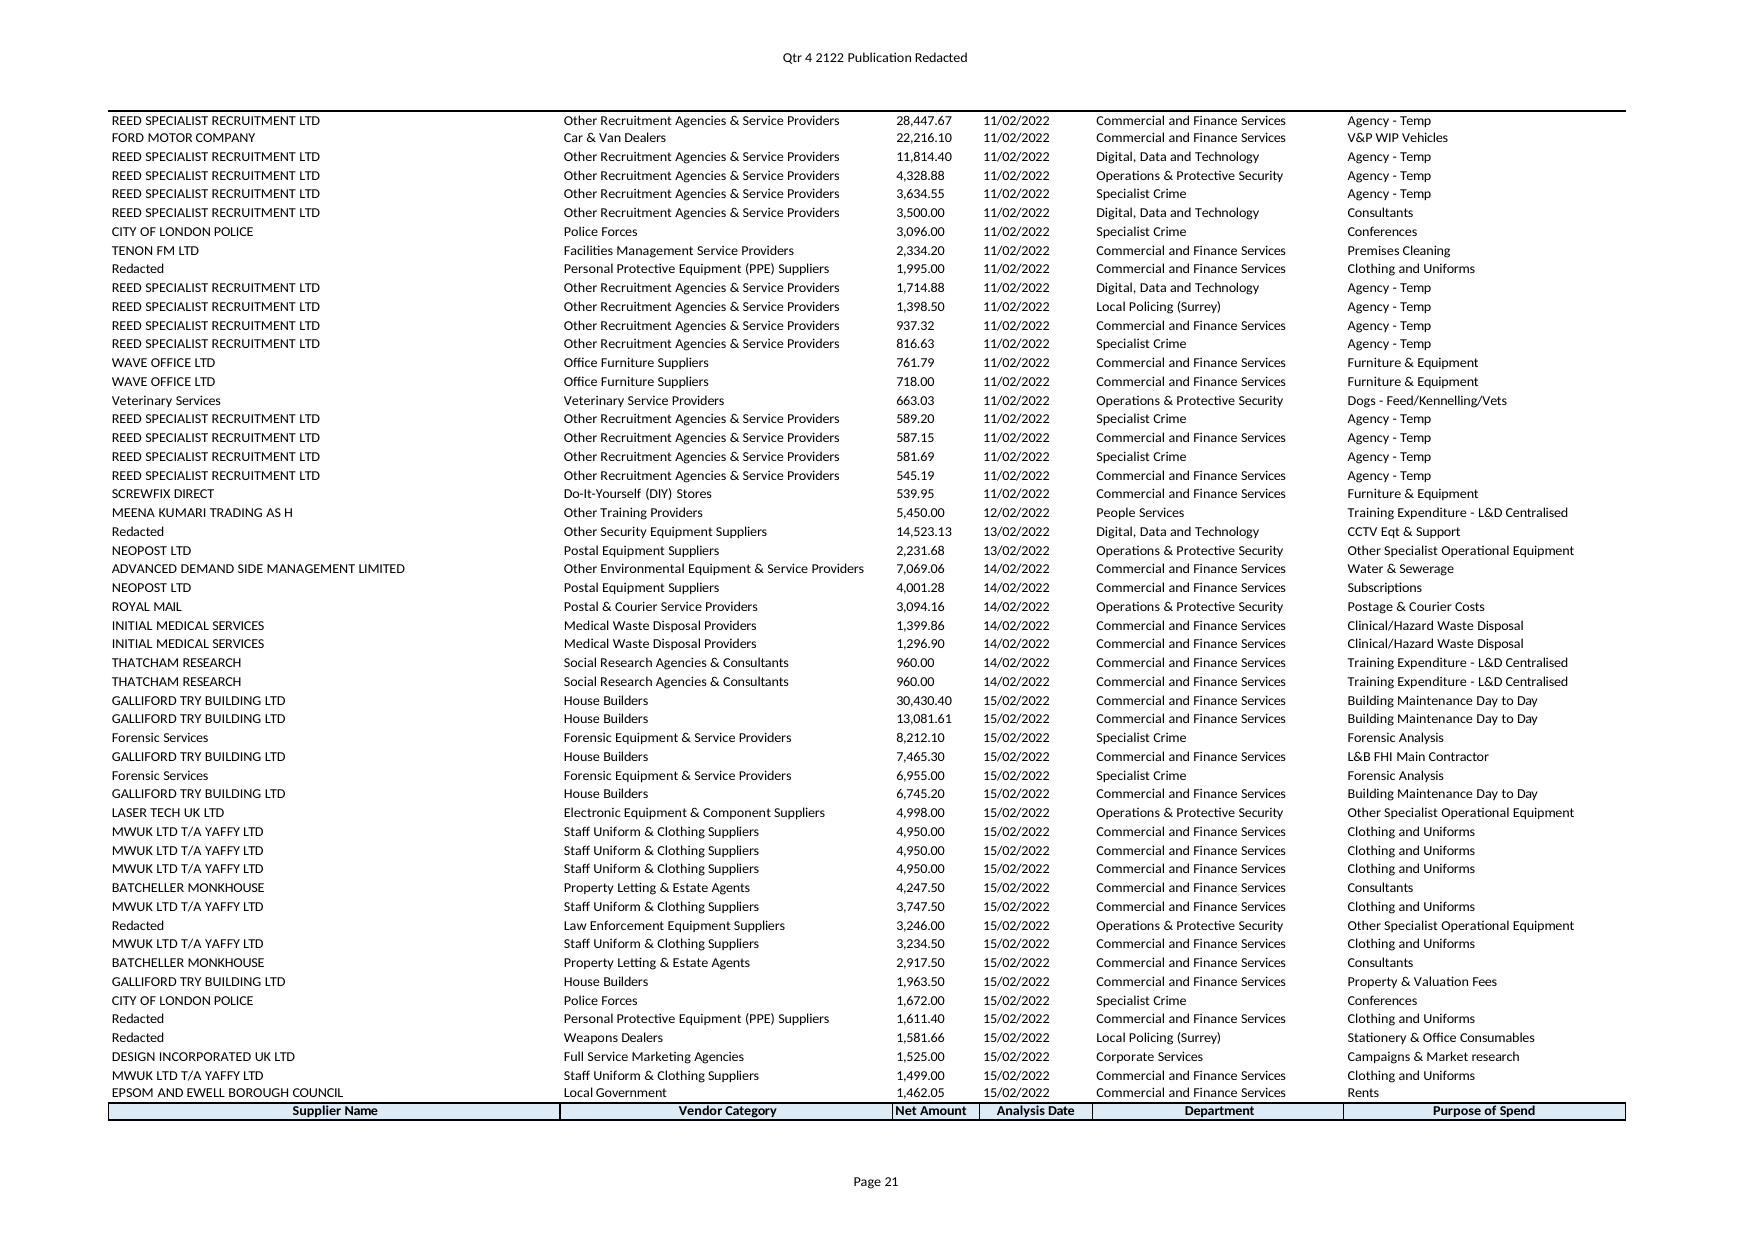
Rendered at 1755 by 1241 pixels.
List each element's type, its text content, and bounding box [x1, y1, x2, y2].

table_cell Furniture & Equipment [1344, 373, 1626, 392]
table_cell Medical Waste Disposal Providers [560, 617, 892, 636]
table_cell Property Letting & Estate Agents [560, 955, 892, 973]
table_cell Other Specialist Operational Equipment [1344, 805, 1626, 823]
table_cell GALLIFORD TRY BUILDING LTD [108, 692, 560, 711]
table_cell Digital, Data and Technology [1093, 205, 1343, 223]
table_cell Campaigns & Market research [1344, 1048, 1626, 1067]
table_cell Weapons Dealers [560, 1029, 892, 1048]
table_cell NEOPOST LTD [108, 542, 560, 561]
table_cell Staff Uniform & Clothing Suppliers [560, 823, 892, 842]
table_cell Staff Uniform & Clothing Suppliers [560, 898, 892, 917]
table_cell Operations & Protective Security [1093, 542, 1343, 561]
table_cell REED SPECIALIST RECRUITMENT LTD [108, 336, 560, 354]
table_cell 15/02/2022 [979, 711, 1092, 729]
table_cell CCTV Eqt & Support [1344, 523, 1626, 542]
table_header Vendor Category [561, 1104, 892, 1119]
table_cell BATCHELLER MONKHOUSE [108, 955, 560, 973]
table_cell MWUK LTD T/A YAFFY LTD [108, 823, 560, 842]
table_cell Conferences [1344, 992, 1626, 1011]
table_cell 11/02/2022 [979, 205, 1092, 223]
table_cell 4,998.00 [893, 805, 979, 823]
table_cell Commercial and Finance Services [1093, 973, 1343, 992]
table_cell Commercial and Finance Services [1093, 1011, 1343, 1029]
table_cell Commercial and Finance Services [1093, 1067, 1343, 1086]
table_cell Other Recruitment Agencies & Service Providers [560, 467, 892, 486]
table_cell REED SPECIALIST RECRUITMENT LTD [108, 186, 560, 204]
table_cell 15/02/2022 [979, 880, 1092, 898]
table_cell 1,995.00 [893, 261, 979, 279]
table_cell Agency - Temp [1344, 448, 1626, 467]
table_cell 3,747.50 [893, 898, 979, 917]
table_cell Redacted [108, 261, 560, 279]
table_cell Redacted [108, 1011, 560, 1029]
table_cell 11/02/2022 [979, 298, 1092, 317]
table_cell Agency - Temp [1344, 148, 1626, 167]
table_cell 11/02/2022 [979, 355, 1092, 373]
table_cell Local Government [560, 1086, 892, 1102]
table_cell Commercial and Finance Services [1093, 655, 1343, 673]
table_cell 11/02/2022 [979, 261, 1092, 279]
table_cell Law Enforcement Equipment Suppliers [560, 917, 892, 936]
table_cell Conferences [1344, 223, 1626, 242]
table_cell 15/02/2022 [979, 992, 1092, 1011]
table_cell 15/02/2022 [979, 917, 1092, 936]
table_cell REED SPECIALIST RECRUITMENT LTD [108, 448, 560, 467]
table_cell INITIAL MEDICAL SERVICES [108, 617, 560, 636]
table_cell 589.20 [893, 411, 979, 429]
table_cell 13/02/2022 [979, 523, 1092, 542]
table_cell 960.00 [893, 655, 979, 673]
table_cell Digital, Data and Technology [1093, 148, 1343, 167]
table_cell Facilities Management Service Providers [560, 242, 892, 261]
table_cell Local Policing (Surrey) [1093, 298, 1343, 317]
table_cell Other Environmental Equipment & Service Providers [560, 561, 892, 579]
table_cell Office Furniture Suppliers [560, 355, 892, 373]
table_cell Agency - Temp [1344, 280, 1626, 298]
table_cell 14/02/2022 [979, 561, 1092, 579]
table_cell Commercial and Finance Services [1093, 673, 1343, 692]
table_cell 3,500.00 [893, 205, 979, 223]
table_cell Commercial and Finance Services [1093, 636, 1343, 654]
table_cell Local Policing (Surrey) [1093, 1029, 1343, 1048]
table_cell 11/02/2022 [979, 112, 1092, 129]
table_cell CITY OF LONDON POLICE [108, 223, 560, 242]
table_cell Commercial and Finance Services [1093, 898, 1343, 917]
table_cell Other Security Equipment Suppliers [560, 523, 892, 542]
table_cell 6,745.20 [893, 786, 979, 804]
table_cell Staff Uniform & Clothing Suppliers [560, 1067, 892, 1086]
table_cell ADVANCED DEMAND SIDE MANAGEMENT LIMITED [108, 561, 560, 579]
table_cell 15/02/2022 [979, 823, 1092, 842]
table_cell WAVE OFFICE LTD [108, 355, 560, 373]
table_cell 15/02/2022 [979, 1067, 1092, 1086]
table_cell 1,581.66 [893, 1029, 979, 1048]
table_cell 15/02/2022 [979, 842, 1092, 861]
table_cell 4,001.28 [893, 580, 979, 598]
table_cell Furniture & Equipment [1344, 486, 1626, 504]
table_cell INITIAL MEDICAL SERVICES [108, 636, 560, 654]
table_cell Digital, Data and Technology [1093, 280, 1343, 298]
table_cell 11/02/2022 [979, 242, 1092, 261]
table_cell Commercial and Finance Services [1093, 373, 1343, 392]
table_header Net Amount [893, 1104, 979, 1119]
table_cell Specialist Crime [1093, 730, 1343, 748]
table_cell DESIGN INCORPORATED UK LTD [108, 1048, 560, 1067]
table_cell ROYAL MAIL [108, 598, 560, 617]
table_cell 11/02/2022 [979, 486, 1092, 504]
table_cell Commercial and Finance Services [1093, 561, 1343, 579]
table_cell 14/02/2022 [979, 636, 1092, 654]
table_cell Water & Sewerage [1344, 561, 1626, 579]
table_cell 11/02/2022 [979, 430, 1092, 448]
table_cell MWUK LTD T/A YAFFY LTD [108, 861, 560, 879]
table_cell Clothing and Uniforms [1344, 898, 1626, 917]
table_cell Agency - Temp [1344, 411, 1626, 429]
table_cell 960.00 [893, 673, 979, 692]
table_cell Electronic Equipment & Component Suppliers [560, 805, 892, 823]
table_cell 11/02/2022 [979, 223, 1092, 242]
table_cell Full Service Marketing Agencies [560, 1048, 892, 1067]
table_cell Personal Protective Equipment (PPE) Suppliers [560, 261, 892, 279]
table_cell 15/02/2022 [979, 1029, 1092, 1048]
table_cell Commercial and Finance Services [1093, 955, 1343, 973]
table_cell Social Research Agencies & Consultants [560, 655, 892, 673]
table_cell REED SPECIALIST RECRUITMENT LTD [108, 280, 560, 298]
table_cell 1,462.05 [893, 1086, 979, 1102]
table_cell Stationery & Office Consumables [1344, 1029, 1626, 1048]
table_cell Clothing and Uniforms [1344, 1011, 1626, 1029]
table_cell 15/02/2022 [979, 767, 1092, 786]
table_cell Training Expenditure - L&D Centralised [1344, 505, 1626, 523]
table_cell Other Recruitment Agencies & Service Providers [560, 448, 892, 467]
table_cell GALLIFORD TRY BUILDING LTD [108, 711, 560, 729]
table_cell Consultants [1344, 955, 1626, 973]
table_header Purpose of Spend [1344, 1104, 1625, 1119]
table_cell Other Recruitment Agencies & Service Providers [560, 336, 892, 354]
table_cell Operations & Protective Security [1093, 392, 1343, 411]
table_cell 15/02/2022 [979, 1086, 1092, 1102]
table_cell 1,714.88 [893, 280, 979, 298]
table_cell 14,523.13 [893, 523, 979, 542]
table_cell Other Training Providers [560, 505, 892, 523]
table_cell 15/02/2022 [979, 973, 1092, 992]
table_cell 14/02/2022 [979, 617, 1092, 636]
table_cell Forensic Services [108, 767, 560, 786]
table_cell 11/02/2022 [979, 130, 1092, 148]
table_cell 718.00 [893, 373, 979, 392]
table_cell Police Forces [560, 223, 892, 242]
table_cell 545.19 [893, 467, 979, 486]
table_cell 5,450.00 [893, 505, 979, 523]
table_cell REED SPECIALIST RECRUITMENT LTD [108, 317, 560, 336]
table_cell MWUK LTD T/A YAFFY LTD [108, 842, 560, 861]
table_cell Agency - Temp [1344, 298, 1626, 317]
table_cell 2,334.20 [893, 242, 979, 261]
table_cell 6,955.00 [893, 767, 979, 786]
table_cell 4,247.50 [893, 880, 979, 898]
table_cell THATCHAM RESEARCH [108, 673, 560, 692]
table_cell 11/02/2022 [979, 448, 1092, 467]
table_cell Building Maintenance Day to Day [1344, 692, 1626, 711]
table_cell 4,950.00 [893, 861, 979, 879]
table_cell House Builders [560, 786, 892, 804]
table_cell Clothing and Uniforms [1344, 823, 1626, 842]
table_cell THATCHAM RESEARCH [108, 655, 560, 673]
table_cell Commercial and Finance Services [1093, 261, 1343, 279]
table_cell Commercial and Finance Services [1093, 112, 1343, 129]
table_cell Agency - Temp [1344, 336, 1626, 354]
table_cell 28,447.67 [893, 112, 979, 129]
table_cell 1,525.00 [893, 1048, 979, 1067]
table_cell Redacted [108, 917, 560, 936]
table_cell REED SPECIALIST RECRUITMENT LTD [108, 167, 560, 186]
table_cell REED SPECIALIST RECRUITMENT LTD [108, 411, 560, 429]
table_cell Staff Uniform & Clothing Suppliers [560, 936, 892, 954]
table_cell Specialist Crime [1093, 186, 1343, 204]
table_cell 3,094.16 [893, 598, 979, 617]
table_cell 2,917.50 [893, 955, 979, 973]
table_cell 15/02/2022 [979, 748, 1092, 767]
table_cell Medical Waste Disposal Providers [560, 636, 892, 654]
table_cell 22,216.10 [893, 130, 979, 148]
table_cell 1,499.00 [893, 1067, 979, 1086]
table_cell REED SPECIALIST RECRUITMENT LTD [108, 112, 560, 129]
table_cell REED SPECIALIST RECRUITMENT LTD [108, 148, 560, 167]
table_cell Forensic Services [108, 730, 560, 748]
table_cell 15/02/2022 [979, 692, 1092, 711]
table_cell People Services [1093, 505, 1343, 523]
table_cell Building Maintenance Day to Day [1344, 711, 1626, 729]
table_cell REED SPECIALIST RECRUITMENT LTD [108, 467, 560, 486]
table_cell Forensic Equipment & Service Providers [560, 767, 892, 786]
table_cell Operations & Protective Security [1093, 805, 1343, 823]
table_cell Clothing and Uniforms [1344, 861, 1626, 879]
table_cell 15/02/2022 [979, 1048, 1092, 1067]
table_cell 11/02/2022 [979, 336, 1092, 354]
table_cell House Builders [560, 711, 892, 729]
table_cell 14/02/2022 [979, 580, 1092, 598]
table_cell TENON FM LTD [108, 242, 560, 261]
table_cell 11/02/2022 [979, 373, 1092, 392]
table_cell House Builders [560, 973, 892, 992]
table_cell CITY OF LONDON POLICE [108, 992, 560, 1011]
table_cell Veterinary Services [108, 392, 560, 411]
table_cell Other Recruitment Agencies & Service Providers [560, 148, 892, 167]
table_cell 15/02/2022 [979, 1011, 1092, 1029]
table_cell 8,212.10 [893, 730, 979, 748]
table_cell 12/02/2022 [979, 505, 1092, 523]
table_cell 7,465.30 [893, 748, 979, 767]
table_cell WAVE OFFICE LTD [108, 373, 560, 392]
table_cell 15/02/2022 [979, 861, 1092, 879]
table_cell GALLIFORD TRY BUILDING LTD [108, 973, 560, 992]
table_cell Other Recruitment Agencies & Service Providers [560, 411, 892, 429]
table_cell 11/02/2022 [979, 467, 1092, 486]
table_cell Commercial and Finance Services [1093, 692, 1343, 711]
table_cell 4,950.00 [893, 842, 979, 861]
table_cell REED SPECIALIST RECRUITMENT LTD [108, 430, 560, 448]
table_cell 7,069.06 [893, 561, 979, 579]
table_cell SCREWFIX DIRECT [108, 486, 560, 504]
table_cell Commercial and Finance Services [1093, 430, 1343, 448]
table_cell Commercial and Finance Services [1093, 467, 1343, 486]
table_cell Commercial and Finance Services [1093, 936, 1343, 954]
table_cell Clothing and Uniforms [1344, 936, 1626, 954]
table_cell Consultants [1344, 205, 1626, 223]
table_cell MWUK LTD T/A YAFFY LTD [108, 936, 560, 954]
table_cell 14/02/2022 [979, 673, 1092, 692]
table_cell Commercial and Finance Services [1093, 880, 1343, 898]
table_cell Office Furniture Suppliers [560, 373, 892, 392]
table_header Supplier Name [109, 1104, 559, 1119]
table_cell Forensic Equipment & Service Providers [560, 730, 892, 748]
table_cell Veterinary Service Providers [560, 392, 892, 411]
table_cell Commercial and Finance Services [1093, 786, 1343, 804]
table_cell Agency - Temp [1344, 467, 1626, 486]
table_cell Redacted [108, 523, 560, 542]
table_cell Specialist Crime [1093, 336, 1343, 354]
table_cell Commercial and Finance Services [1093, 823, 1343, 842]
table_cell 11/02/2022 [979, 411, 1092, 429]
table_cell Specialist Crime [1093, 448, 1343, 467]
table_cell Social Research Agencies & Consultants [560, 673, 892, 692]
table_cell 14/02/2022 [979, 598, 1092, 617]
table_cell REED SPECIALIST RECRUITMENT LTD [108, 298, 560, 317]
table_cell FORD MOTOR COMPANY [108, 130, 560, 148]
table_cell Operations & Protective Security [1093, 917, 1343, 936]
table_cell 2,231.68 [893, 542, 979, 561]
table_cell 15/02/2022 [979, 786, 1092, 804]
table_cell Forensic Analysis [1344, 730, 1626, 748]
table_cell 11/02/2022 [979, 280, 1092, 298]
table_cell 1,399.86 [893, 617, 979, 636]
table_cell 13,081.61 [893, 711, 979, 729]
table_cell Postal Equipment Suppliers [560, 580, 892, 598]
table_cell Other Specialist Operational Equipment [1344, 542, 1626, 561]
table_cell V&P WIP Vehicles [1344, 130, 1626, 148]
table_cell Staff Uniform & Clothing Suppliers [560, 861, 892, 879]
table_cell Clinical/Hazard Waste Disposal [1344, 636, 1626, 654]
table_cell Other Recruitment Agencies & Service Providers [560, 205, 892, 223]
table_cell MEENA KUMARI TRADING AS H [108, 505, 560, 523]
table_cell 15/02/2022 [979, 955, 1092, 973]
table_cell L&B FHI Main Contractor [1344, 748, 1626, 767]
table_cell 15/02/2022 [979, 805, 1092, 823]
table_cell Specialist Crime [1093, 992, 1343, 1011]
table_cell Other Specialist Operational Equipment [1344, 917, 1626, 936]
table_cell Commercial and Finance Services [1093, 130, 1343, 148]
table_cell Other Recruitment Agencies & Service Providers [560, 167, 892, 186]
table_cell Specialist Crime [1093, 767, 1343, 786]
table_cell Car & Van Dealers [560, 130, 892, 148]
table_cell Commercial and Finance Services [1093, 317, 1343, 336]
table_cell MWUK LTD T/A YAFFY LTD [108, 1067, 560, 1086]
table_cell 1,296.90 [893, 636, 979, 654]
table_cell House Builders [560, 692, 892, 711]
table_cell Agency - Temp [1344, 430, 1626, 448]
table_cell 3,246.00 [893, 917, 979, 936]
table_cell Other Recruitment Agencies & Service Providers [560, 112, 892, 129]
table_cell EPSOM AND EWELL BOROUGH COUNCIL [108, 1086, 560, 1102]
table_cell 587.15 [893, 430, 979, 448]
table_cell Agency - Temp [1344, 112, 1626, 129]
table_cell 3,634.55 [893, 186, 979, 204]
table_cell Other Recruitment Agencies & Service Providers [560, 280, 892, 298]
table_cell Commercial and Finance Services [1093, 580, 1343, 598]
table_cell 11/02/2022 [979, 186, 1092, 204]
table_cell Clothing and Uniforms [1344, 261, 1626, 279]
table_cell REED SPECIALIST RECRUITMENT LTD [108, 205, 560, 223]
table_cell 11/02/2022 [979, 317, 1092, 336]
table_cell Police Forces [560, 992, 892, 1011]
table_cell 761.79 [893, 355, 979, 373]
table_cell Commercial and Finance Services [1093, 355, 1343, 373]
table_cell Agency - Temp [1344, 317, 1626, 336]
table_cell Consultants [1344, 880, 1626, 898]
table_cell Forensic Analysis [1344, 767, 1626, 786]
table_cell Furniture & Equipment [1344, 355, 1626, 373]
table_cell House Builders [560, 748, 892, 767]
table_cell Clothing and Uniforms [1344, 842, 1626, 861]
table_cell Staff Uniform & Clothing Suppliers [560, 842, 892, 861]
table_cell 581.69 [893, 448, 979, 467]
table_cell Premises Cleaning [1344, 242, 1626, 261]
table_cell Commercial and Finance Services [1093, 1086, 1343, 1102]
table_cell Operations & Protective Security [1093, 167, 1343, 186]
table_cell Personal Protective Equipment (PPE) Suppliers [560, 1011, 892, 1029]
table_cell 937.32 [893, 317, 979, 336]
table_cell 11/02/2022 [979, 392, 1092, 411]
table_cell 4,950.00 [893, 823, 979, 842]
table_cell Specialist Crime [1093, 411, 1343, 429]
table_cell Corporate Services [1093, 1048, 1343, 1067]
table_cell Clinical/Hazard Waste Disposal [1344, 617, 1626, 636]
table_cell 14/02/2022 [979, 655, 1092, 673]
table_cell 11/02/2022 [979, 148, 1092, 167]
table_cell 15/02/2022 [979, 898, 1092, 917]
table_cell Do-It-Yourself (DIY) Stores [560, 486, 892, 504]
table_cell 15/02/2022 [979, 730, 1092, 748]
table_cell Property & Valuation Fees [1344, 973, 1626, 992]
table_cell Agency - Temp [1344, 167, 1626, 186]
table_cell Subscriptions [1344, 580, 1626, 598]
table_cell Operations & Protective Security [1093, 598, 1343, 617]
table_cell NEOPOST LTD [108, 580, 560, 598]
table_cell 3,096.00 [893, 223, 979, 242]
table_cell Other Recruitment Agencies & Service Providers [560, 430, 892, 448]
table_cell Specialist Crime [1093, 223, 1343, 242]
table_cell 1,672.00 [893, 992, 979, 1011]
table_cell Clothing and Uniforms [1344, 1067, 1626, 1086]
table_cell Commercial and Finance Services [1093, 711, 1343, 729]
table_cell Other Recruitment Agencies & Service Providers [560, 186, 892, 204]
table_cell Commercial and Finance Services [1093, 242, 1343, 261]
table_cell 663.03 [893, 392, 979, 411]
table_cell Rents [1344, 1086, 1626, 1102]
table_cell Postage & Courier Costs [1344, 598, 1626, 617]
table_cell 816.63 [893, 336, 979, 354]
table_cell 15/02/2022 [979, 936, 1092, 954]
table_cell Other Recruitment Agencies & Service Providers [560, 317, 892, 336]
table_cell Postal Equipment Suppliers [560, 542, 892, 561]
table_cell MWUK LTD T/A YAFFY LTD [108, 898, 560, 917]
table_cell 11,814.40 [893, 148, 979, 167]
table_cell 3,234.50 [893, 936, 979, 954]
table_cell Other Recruitment Agencies & Service Providers [560, 298, 892, 317]
table_cell Commercial and Finance Services [1093, 861, 1343, 879]
table_cell Training Expenditure - L&D Centralised [1344, 673, 1626, 692]
table_cell Commercial and Finance Services [1093, 617, 1343, 636]
table_cell Redacted [108, 1029, 560, 1048]
table_cell Agency - Temp [1344, 186, 1626, 204]
table_cell Commercial and Finance Services [1093, 842, 1343, 861]
table_cell 1,398.50 [893, 298, 979, 317]
table_cell GALLIFORD TRY BUILDING LTD [108, 748, 560, 767]
table_cell BATCHELLER MONKHOUSE [108, 880, 560, 898]
table_cell 13/02/2022 [979, 542, 1092, 561]
table_cell Commercial and Finance Services [1093, 748, 1343, 767]
table_cell Dogs - Feed/Kennelling/Vets [1344, 392, 1626, 411]
table_cell Postal & Courier Service Providers [560, 598, 892, 617]
table_cell 30,430.40 [893, 692, 979, 711]
table_cell Building Maintenance Day to Day [1344, 786, 1626, 804]
table_cell 11/02/2022 [979, 167, 1092, 186]
table_cell 539.95 [893, 486, 979, 504]
table_cell Training Expenditure - L&D Centralised [1344, 655, 1626, 673]
table_cell LASER TECH UK LTD [108, 805, 560, 823]
table_cell Commercial and Finance Services [1093, 486, 1343, 504]
table_cell 4,328.88 [893, 167, 979, 186]
table_header Analysis Date [980, 1104, 1092, 1119]
table_header Department [1093, 1104, 1343, 1119]
table_cell Digital, Data and Technology [1093, 523, 1343, 542]
table_cell 1,611.40 [893, 1011, 979, 1029]
table_cell 1,963.50 [893, 973, 979, 992]
table_cell Property Letting & Estate Agents [560, 880, 892, 898]
table_cell GALLIFORD TRY BUILDING LTD [108, 786, 560, 804]
